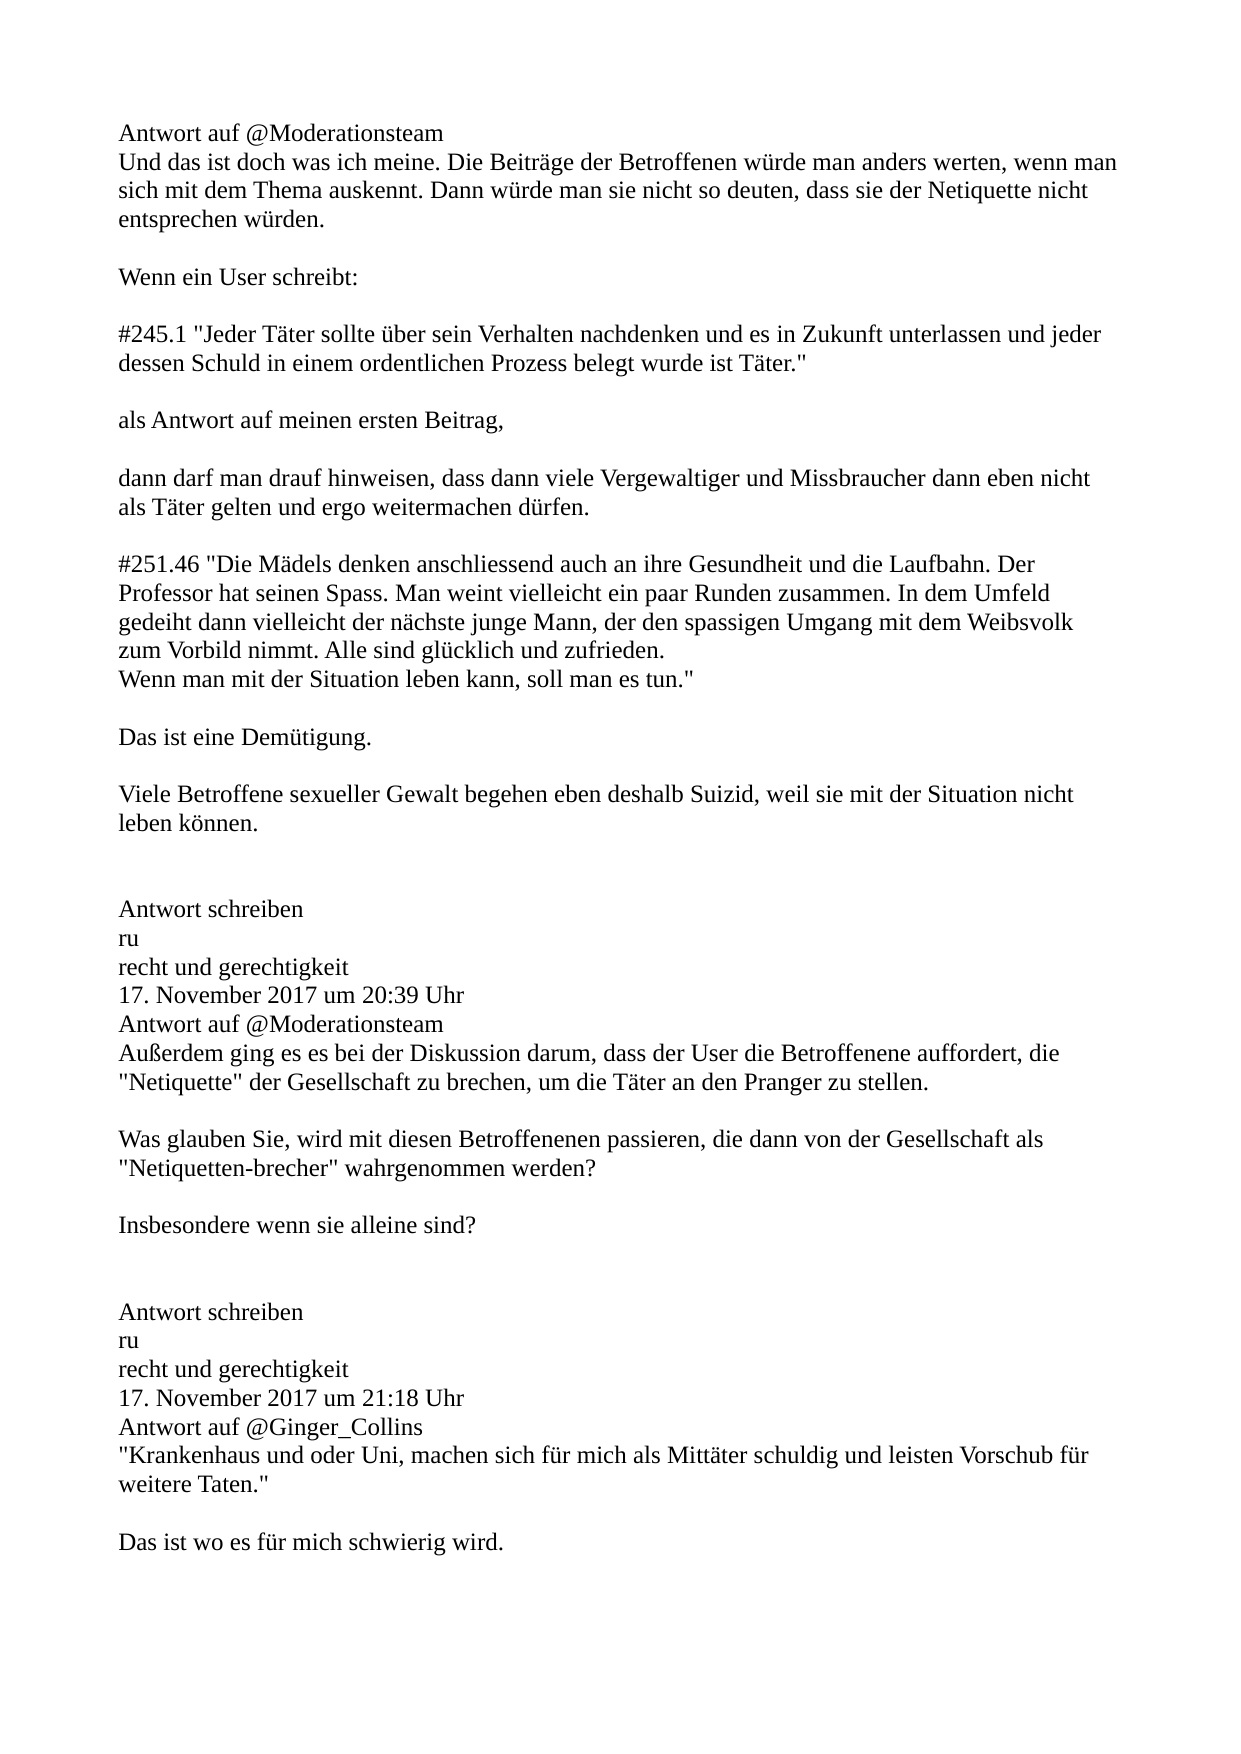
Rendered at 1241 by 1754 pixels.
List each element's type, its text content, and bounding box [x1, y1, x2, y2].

text Und das ist doch was ich meine. Die Beiträge der Betroffenen würde man anders werten, wenn man sich mit dem Thema auskennt. Dann würde man sie nicht so deuten, dass sie der Netiquette nicht entsprechen würden. [118, 147, 1122, 233]
text Wenn ein User schreibt: [118, 262, 1122, 291]
text #245.1 "Jeder Täter sollte über sein Verhalten nachdenken und es in Zukunft unterlassen und jeder dessen Schuld in einem ordentlichen Prozess belegt wurde ist Täter." [118, 319, 1122, 377]
text Außerdem ging es es bei der Diskussion darum, dass der User die Betroffenene auffordert, die "Netiquette" der Gesellschaft zu brechen, um die Täter an den Pranger zu stellen. [118, 1038, 1122, 1096]
text ru [118, 1326, 1122, 1354]
text recht und gerechtigkeit [118, 1354, 1122, 1383]
text Antwort auf @Moderationsteam [118, 118, 1122, 147]
text Das ist eine Demütigung. [118, 722, 1122, 751]
text Antwort auf @Ginger_Collins [118, 1412, 1122, 1441]
text #251.46 "Die Mädels denken anschliessend auch an ihre Gesundheit und die Laufbahn. Der Professor hat seinen Spass. Man weint vielleicht ein paar Runden zusammen. In dem Umfeld gedeiht dann vielleicht der nächste junge Mann, der den spassigen Umgang mit dem Weibsvolk zum Vorbild nimmt. Alle sind glücklich und zufrieden. [118, 549, 1122, 664]
text als Antwort auf meinen ersten Beitrag, [118, 406, 1122, 434]
text 17. November 2017 um 20:39 Uhr [118, 981, 1122, 1009]
text dann darf man drauf hinweisen, dass dann viele Vergewaltiger und Missbraucher dann eben nicht als Täter gelten und ergo weitermachen dürfen. [118, 463, 1122, 521]
text Insbesondere wenn sie alleine sind? [118, 1211, 1122, 1239]
text Das ist wo es für mich schwierig wird. [118, 1527, 1122, 1556]
text ru [118, 923, 1122, 952]
text Antwort schreiben [118, 894, 1122, 923]
text Antwort auf @Moderationsteam [118, 1009, 1122, 1038]
text Viele Betroffene sexueller Gewalt begehen eben deshalb Suizid, weil sie mit der Situation nicht leben können. [118, 779, 1122, 837]
text recht und gerechtigkeit [118, 952, 1122, 981]
text Was glauben Sie, wird mit diesen Betroffenenen passieren, die dann von der Gesellschaft als "Netiquetten-brecher" wahrgenommen werden? [118, 1124, 1122, 1182]
text Antwort schreiben [118, 1297, 1122, 1326]
text Wenn man mit der Situation leben kann, soll man es tun." [118, 664, 1122, 693]
text "Krankenhaus und oder Uni, machen sich für mich als Mittäter schuldig und leisten Vorschub für weitere Taten." [118, 1441, 1122, 1498]
text 17. November 2017 um 21:18 Uhr [118, 1383, 1122, 1412]
